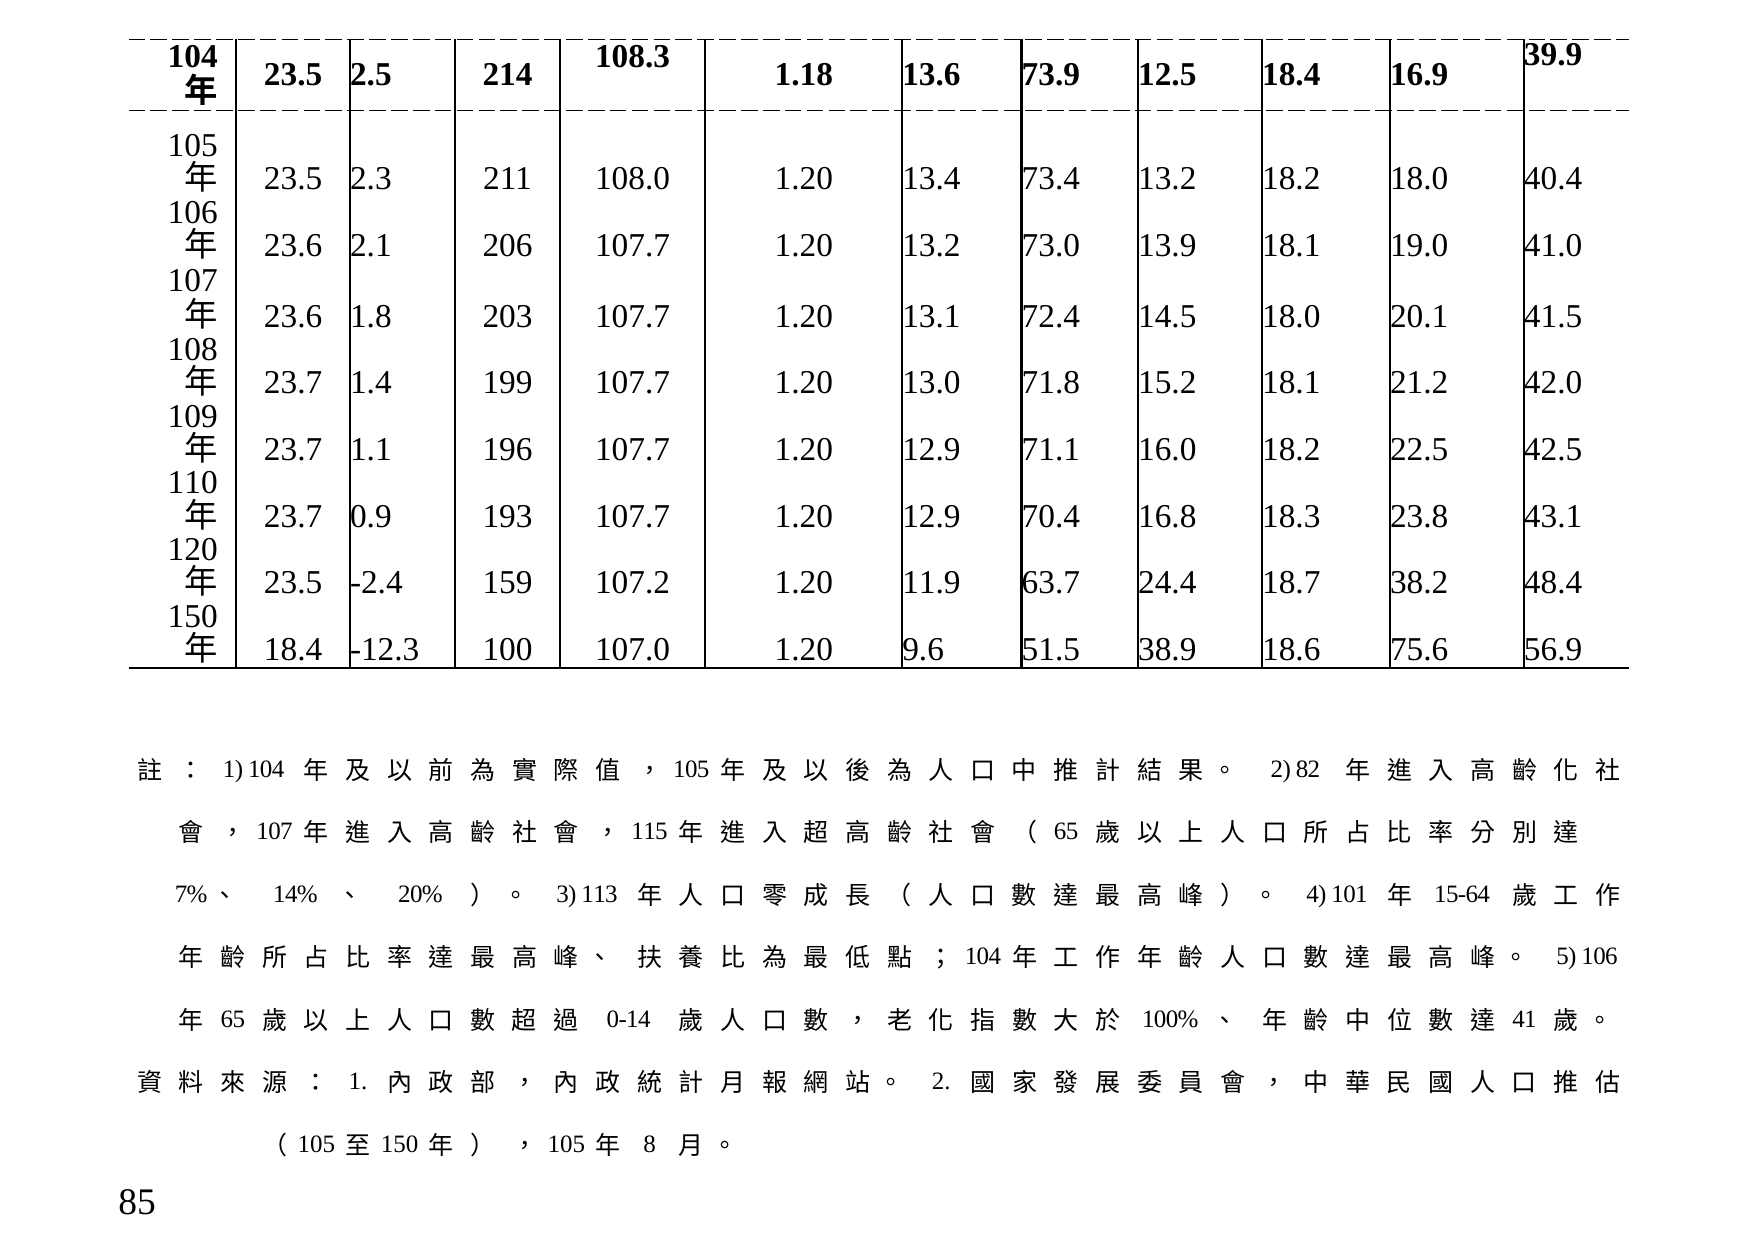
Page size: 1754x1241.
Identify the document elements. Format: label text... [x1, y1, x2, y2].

table_cell 71.1 [1023, 401, 1137, 467]
table_cell 1.20 [706, 334, 901, 401]
table_cell 72.4 [1023, 263, 1137, 334]
table_cell 1.1 [351, 401, 454, 467]
table_cell 15.2 [1139, 334, 1261, 401]
table_cell 73.4 [1023, 110, 1137, 196]
table_cell 70.4 [1023, 467, 1137, 534]
table_cell 9.6 [903, 601, 1020, 667]
table_cell 18.6 [1263, 601, 1389, 667]
table_cell 23.7 [237, 467, 349, 534]
table_cell 51.5 [1023, 601, 1137, 667]
table_cell 16.0 [1139, 401, 1261, 467]
table_cell 18.1 [1263, 196, 1389, 263]
table_cell 13.2 [1139, 110, 1261, 196]
table_cell 23.7 [237, 334, 349, 401]
table_cell 41.0 [1525, 196, 1628, 263]
table_cell 12.9 [903, 401, 1020, 467]
table_cell 18.2 [1263, 401, 1389, 467]
table_cell 18.7 [1263, 534, 1389, 601]
table_cell 108.0 [561, 110, 704, 196]
table_cell 211 [456, 110, 559, 196]
table_cell 16.9 [1391, 39, 1523, 110]
table_cell 73.9 [1023, 39, 1137, 110]
table_cell 214 [456, 39, 559, 110]
table_cell 23.6 [237, 263, 349, 334]
table_cell 107.7 [561, 263, 704, 334]
table_cell 13.6 [903, 39, 1020, 110]
table_cell 107.7 [561, 401, 704, 467]
table_cell 38.2 [1391, 534, 1523, 601]
table_cell 1.20 [706, 534, 901, 601]
table_cell 22.5 [1391, 401, 1523, 467]
table_cell 0.9 [351, 467, 454, 534]
table_cell 1.8 [351, 263, 454, 334]
table_cell 109年 [129, 401, 235, 467]
text 註：1) 104年及以前為實際值，105年及以後為人口中推計結果。2) 82年進入高齡化社會，107年進入高齡社會，115年進入超高齡社會（65歲以上人口所占比率分別達7%、14%、20%）。3) 113年人口零成長（人口數達最高峰）。4) 101年15-64歲工作年齡所占比率達最高峰、扶養比為最低點；104年工作年齡人口數達最高峰。5) 106年65歲以上人口數超過0-14歲人口數，老化指數大於100%、年齡中位數達41歲。 [128, 727, 1628, 1039]
table_cell 56.9 [1525, 601, 1628, 667]
table_cell 16.8 [1139, 467, 1261, 534]
table_cell 73.0 [1023, 196, 1137, 263]
table_cell 12.5 [1139, 39, 1261, 110]
table_cell 107.2 [561, 534, 704, 601]
table_cell 1.20 [706, 467, 901, 534]
table_cell 107年 [129, 263, 235, 334]
table_cell 150年 [129, 601, 235, 667]
table_cell 18.2 [1263, 110, 1389, 196]
table_cell 2.1 [351, 196, 454, 263]
table_cell 13.0 [903, 334, 1020, 401]
table_cell 75.6 [1391, 601, 1523, 667]
table_cell 159 [456, 534, 559, 601]
table_cell 108年 [129, 334, 235, 401]
table_cell 107.0 [561, 601, 704, 667]
table_cell 14.5 [1139, 263, 1261, 334]
table_cell 2.5 [351, 39, 454, 110]
table_cell 24.4 [1139, 534, 1261, 601]
table_cell -2.4 [351, 534, 454, 601]
table_cell 100 [456, 601, 559, 667]
table_cell 13.9 [1139, 196, 1261, 263]
table_cell 18.0 [1263, 263, 1389, 334]
table_cell 106年 [129, 196, 235, 263]
table_cell 40.4 [1525, 110, 1628, 196]
table_cell 2.3 [351, 110, 454, 196]
table_cell 110年 [129, 467, 235, 534]
table_cell 1.20 [706, 263, 901, 334]
table_cell 42.5 [1525, 401, 1628, 467]
table_cell 1.4 [351, 334, 454, 401]
table_cell 13.2 [903, 196, 1020, 263]
table_cell 107.7 [561, 467, 704, 534]
table_cell 18.4 [1263, 39, 1389, 110]
table_cell 120年 [129, 534, 235, 601]
table_cell 42.0 [1525, 334, 1628, 401]
table_cell 43.1 [1525, 467, 1628, 534]
table_cell 20.1 [1391, 263, 1523, 334]
table_cell 48.4 [1525, 534, 1628, 601]
table_cell 107.7 [561, 196, 704, 263]
table_cell 23.7 [237, 401, 349, 467]
table_cell 104年 [129, 39, 235, 110]
table_cell 199 [456, 334, 559, 401]
table_cell 13.4 [903, 110, 1020, 196]
table_cell 19.0 [1391, 196, 1523, 263]
table_cell 23.5 [237, 110, 349, 196]
table_cell 71.8 [1023, 334, 1137, 401]
table_cell 23.8 [1391, 467, 1523, 534]
table_cell 108.3 [561, 39, 704, 110]
table_cell 1.20 [706, 196, 901, 263]
table_cell 18.0 [1391, 110, 1523, 196]
text 資料來源：1.內政部，內政統計月報網站。2.國家發展委員會，中華民國人口推估（105至150年），105年8月。 [128, 1039, 1628, 1164]
table_cell 18.3 [1263, 467, 1389, 534]
table_cell 39.9 [1525, 39, 1628, 110]
table_cell 11.9 [903, 534, 1020, 601]
table_cell 41.5 [1525, 263, 1628, 334]
table_cell 12.9 [903, 467, 1020, 534]
table_cell 23.5 [237, 534, 349, 601]
table_cell 38.9 [1139, 601, 1261, 667]
table_cell 13.1 [903, 263, 1020, 334]
table_cell -12.3 [351, 601, 454, 667]
table_cell 203 [456, 263, 559, 334]
table_cell 1.20 [706, 401, 901, 467]
table_cell 23.5 [237, 39, 349, 110]
table_cell 23.6 [237, 196, 349, 263]
table_cell 107.7 [561, 334, 704, 401]
table_cell 18.1 [1263, 334, 1389, 401]
table_cell 21.2 [1391, 334, 1523, 401]
table_cell 1.20 [706, 110, 901, 196]
table_cell 1.18 [706, 39, 901, 110]
table_cell 206 [456, 196, 559, 263]
table_cell 193 [456, 467, 559, 534]
table_cell 63.7 [1023, 534, 1137, 601]
table_cell 18.4 [237, 601, 349, 667]
table_cell 1.20 [706, 601, 901, 667]
table_cell 105年 [129, 110, 235, 196]
table_cell 196 [456, 401, 559, 467]
